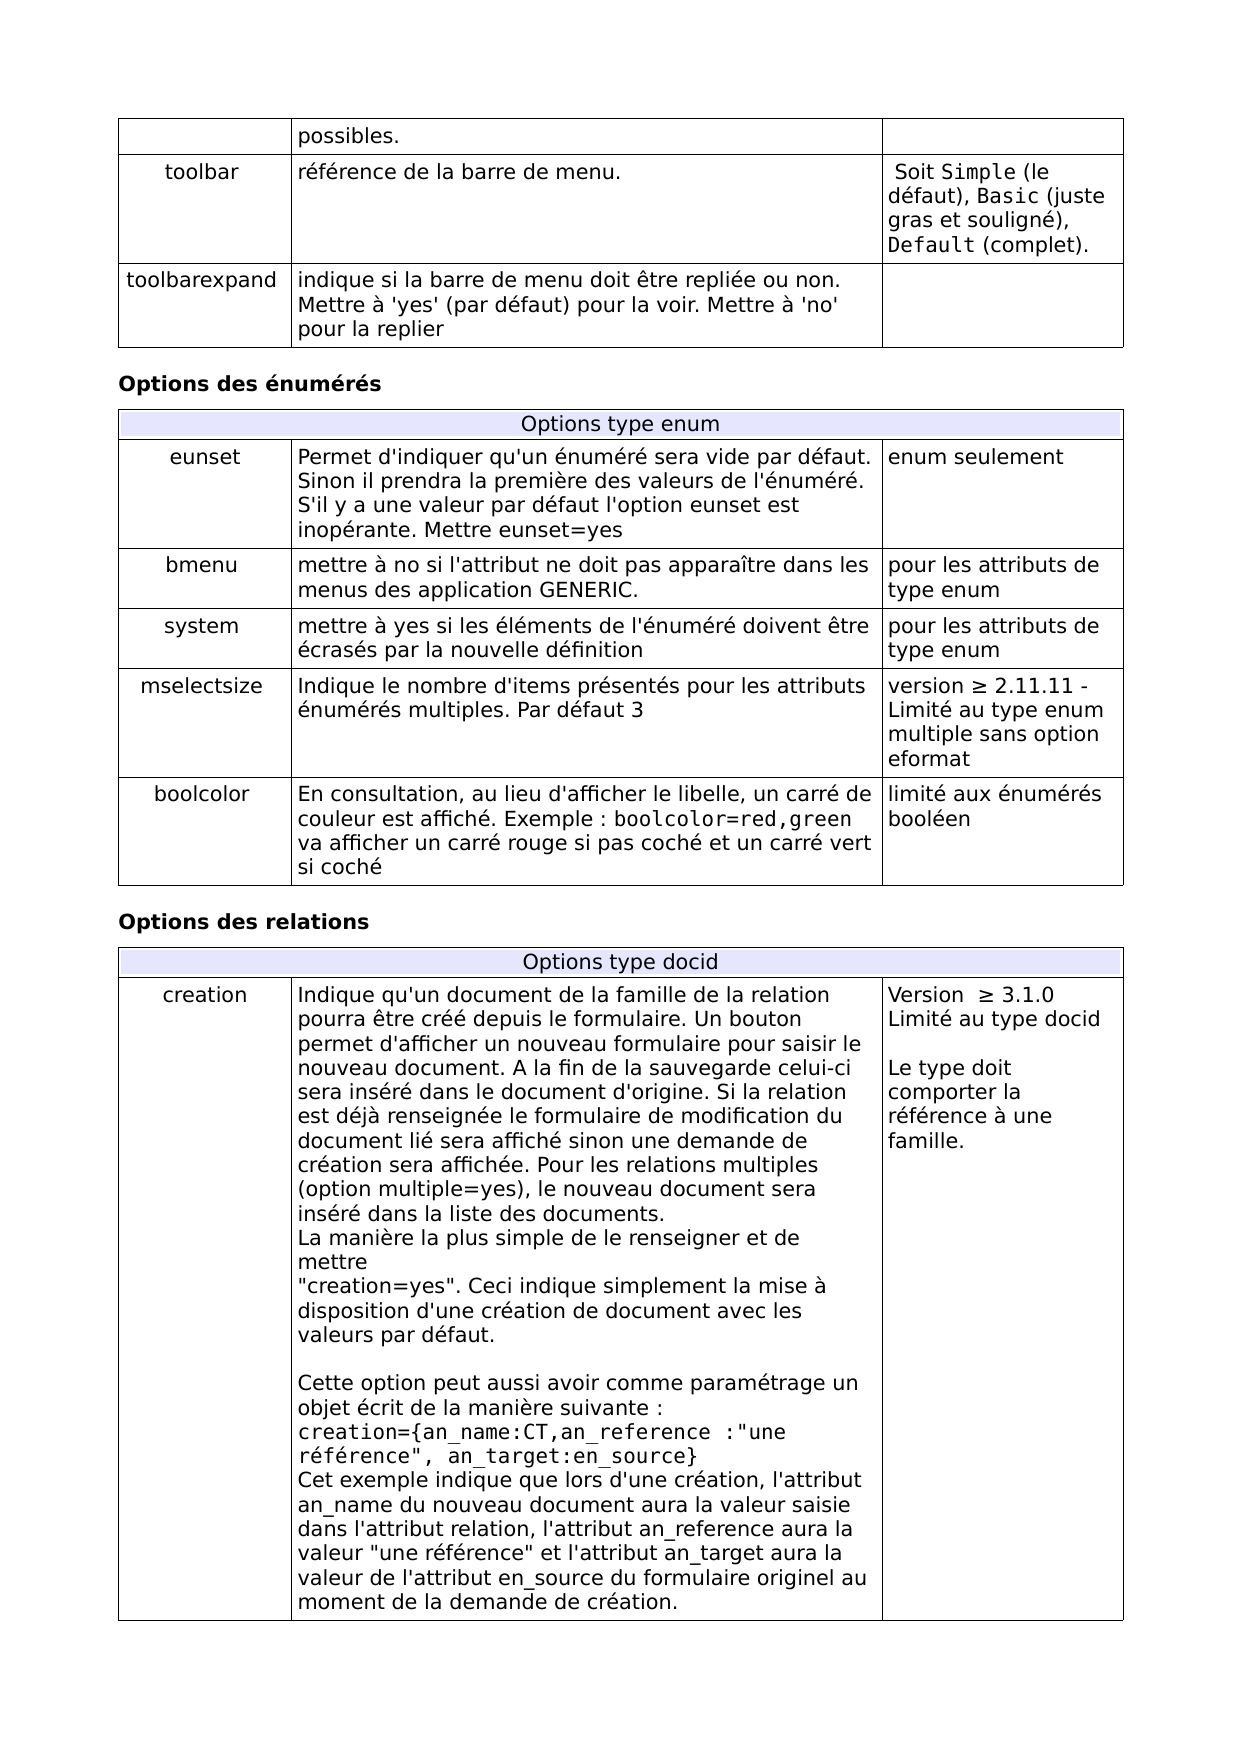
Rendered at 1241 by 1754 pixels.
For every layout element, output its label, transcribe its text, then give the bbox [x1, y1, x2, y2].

table_cell version ≥ 2.11.11 - Limité au type enum multiple sans option eformat [883, 669, 1123, 777]
table_cell [119, 119, 291, 154]
table_cell toolbar [119, 155, 291, 263]
table_cell eunset [119, 440, 291, 548]
table_cell référence de la barre de menu. [292, 155, 882, 263]
table_cell Indique le nombre d'items présentés pour les attributs énumérés multiples. Par défaut 3 [292, 669, 882, 777]
table_cell indique si la barre de menu doit être repliée ou non. Mettre à 'yes' (par défaut) pour la voir. Mettre à 'no' pour la replier [292, 264, 882, 347]
table_cell enum seulement [883, 440, 1123, 548]
table_cell mettre à no si l'attribut ne doit pas apparaître dans les menus des application GENERIC. [292, 549, 882, 608]
table_cell [883, 119, 1123, 154]
table_cell mselectsize [119, 669, 291, 777]
subtitle Options des énumérés [118, 372, 1122, 396]
table_cell Permet d'indiquer qu'un énuméré sera vide par défaut. Sinon il prendra la première des valeurs de l'énuméré. S'il y a une valeur par défaut l'option eunset est inopérante. Mettre eunset=yes [292, 440, 882, 548]
table_cell toolbarexpand [119, 264, 291, 347]
table_cell mettre à yes si les éléments de l'énuméré doivent être écrasés par la nouvelle définition [292, 609, 882, 668]
subtitle Options des relations [118, 910, 1122, 934]
table_cell boolcolor [119, 778, 291, 885]
table_header Options type docid [119, 948, 1123, 977]
table_cell bmenu [119, 549, 291, 608]
table_cell limité aux énumérés booléen [883, 778, 1123, 885]
table_cell system [119, 609, 291, 668]
table_cell creation [119, 978, 291, 1620]
table_cell En consultation, au lieu d'afficher le libelle, un carré de couleur est affiché. Exemple : boolcolor=red,green va afficher un carré rouge si pas coché et un carré vert si coché [292, 778, 882, 885]
table_cell pour les attributs de type enum [883, 609, 1123, 668]
table_cell pour les attributs de type enum [883, 549, 1123, 608]
table_cell Soit Simple (le défaut), Basic (juste gras et souligné), Default (complet). [883, 155, 1123, 263]
table_cell Indique qu'un document de la famille de la relation pourra être créé depuis le formulaire. Un bouton permet d'afficher un nouveau formulaire pour saisir le nouveau document. A la fin de la sauvegarde celui-ci sera inséré dans le document d'origine. Si la relation est déjà renseignée le formulaire de modification du document lié sera affiché sinon une demande de création sera affichée. Pour les relations multiples (option multiple=yes), le nouveau document sera inséré dans la liste des documents. La manière la plus simple de le renseigner et de mettre "creation=yes". Ceci indique simplement la mise à disposition d'une création de document avec les valeurs par défaut. Cette option peut aussi avoir comme paramétrage un objet écrit de la manière suivante : creation={an_name:CT,an_reference :"une référence", an_target:en_source} Cet exemple indique que lors d'une création, l'attribut an_name du nouveau document aura la valeur saisie dans l'attribut relation, l'attribut an_reference aura la valeur "une référence" et l'attribut an_target aura la valeur de l'attribut en_source du formulaire originel au moment de la demande de création. [292, 978, 882, 1620]
table_cell Version ≥ 3.1.0 Limité au type docid Le type doit comporter la référence à une famille. [883, 978, 1123, 1620]
table_cell possibles. [292, 119, 882, 154]
table_header Options type enum [119, 410, 1123, 439]
table_cell [883, 264, 1123, 347]
